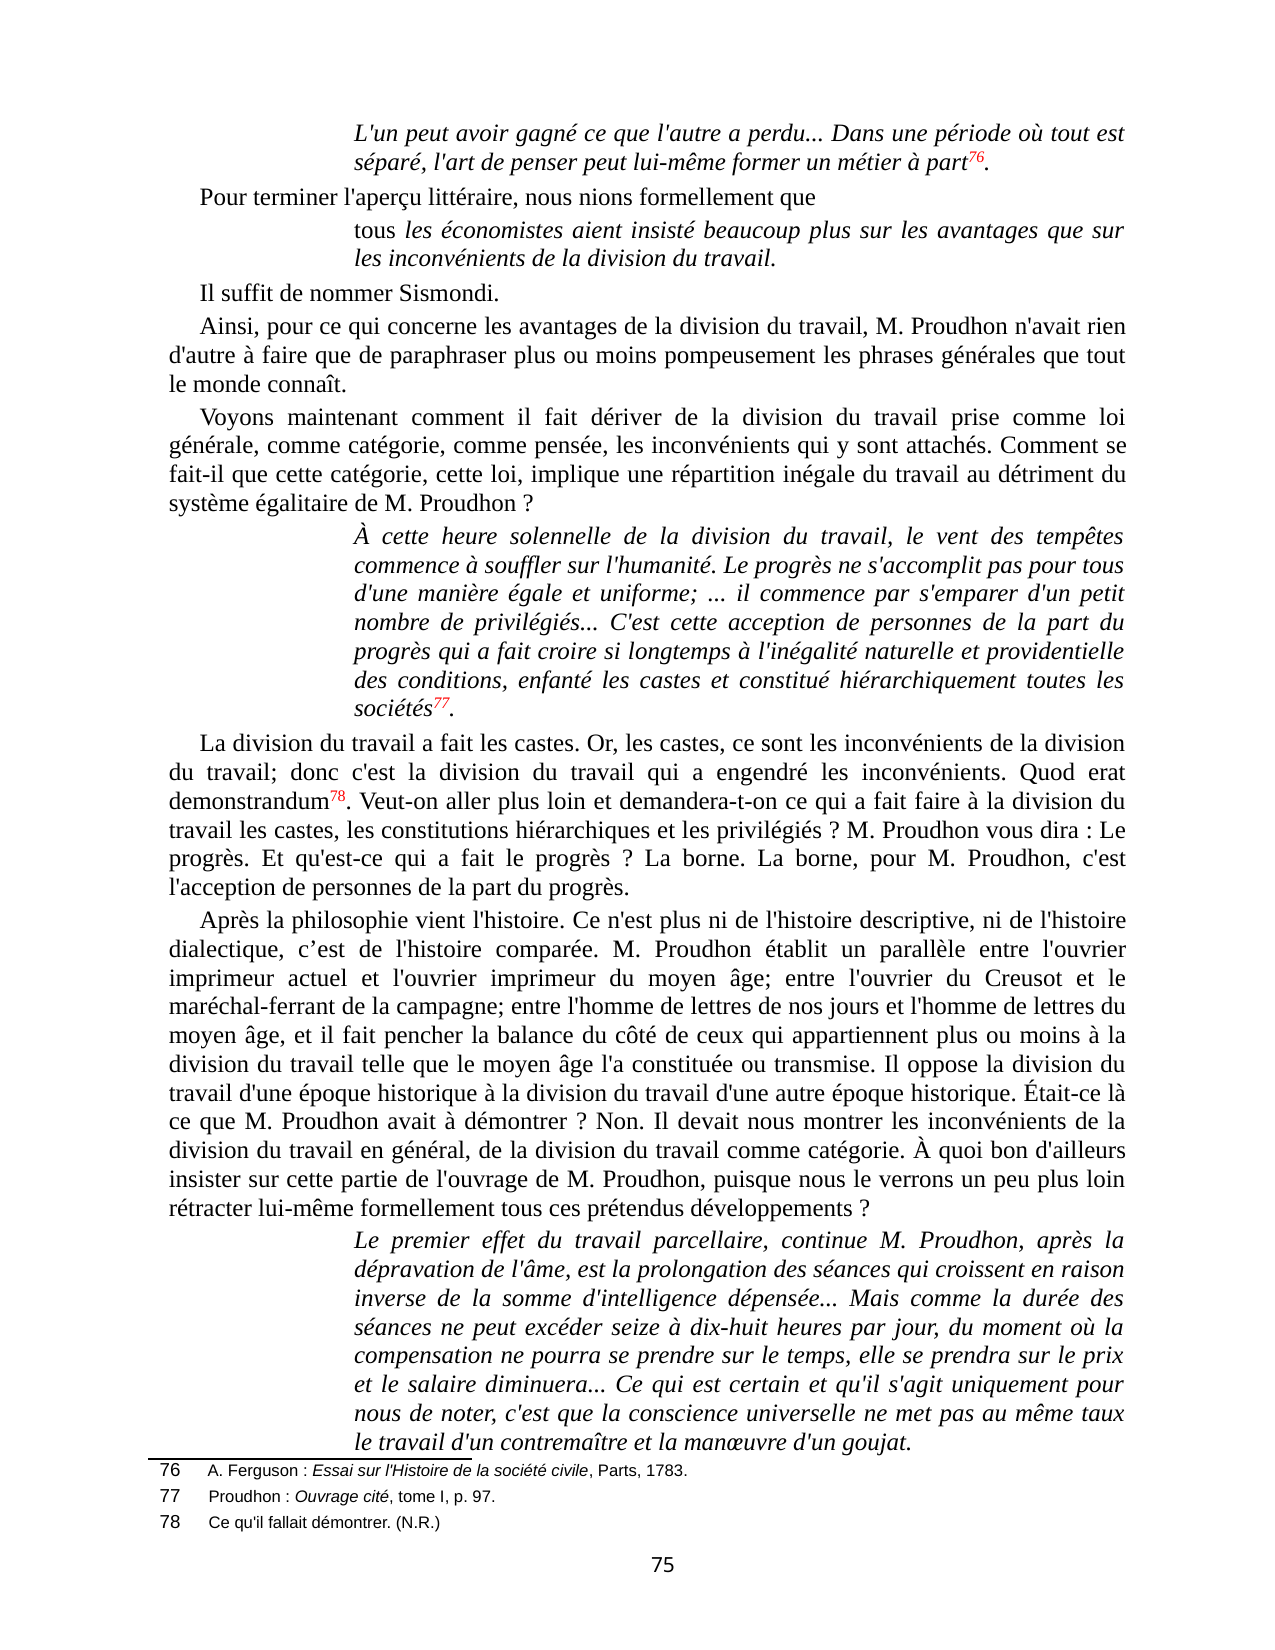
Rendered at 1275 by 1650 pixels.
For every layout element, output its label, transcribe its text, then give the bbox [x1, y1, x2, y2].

text Proudhon : Ouvrage cité, tome I, p. 97. [130, 1485, 1098, 1506]
text La division du travail a fait les castes. Or, les castes, ce sont les inconvénients de la division du travail; donc c'est la division du travail qui a engendré les inconvénients. Quod erat demonstrandum. Veut-on aller plus loin et demandera-t-on ce qui a fait faire à la division du travail les castes, les constitutions hiérarchiques et les privilégiés ? M. Proudhon vous dira : Le progrès. Et qu'est-ce qui a fait le progrès ? La borne. La borne, pour M. Proudhon, c'est l'acception de personnes de la part du progrès. [168, 728, 1127, 901]
text Ainsi, pour ce qui concerne les avantages de la division du travail, M. Proudhon n'avait rien d'autre à faire que de paraphraser plus ou moins pompeusement les phrases générales que tout le monde connaît. [168, 311, 1127, 398]
text Il suffit de nommer Sismondi. [168, 278, 1127, 307]
text Ce qu'il fallait démontrer. (N.R.) [130, 1510, 1098, 1532]
text A. Ferguson : Essai sur l'Histoire de la société civile, Parts, 1783. [130, 1459, 1098, 1481]
text À cette heure solennelle de la division du travail, le vent des tempêtes commence à souffler sur l'humanité. Le progrès ne s'accomplit pas pour tous d'une manière égale et uniforme; ... il commence par s'emparer d'un petit nombre de privilégiés... C'est cette acception de personnes de la part du progrès qui a fait croire si longtemps à l'inégalité naturelle et providentielle des conditions, enfanté les castes et constitué hiérarchiquement toutes les sociétés. [354, 521, 1127, 722]
text Voyons maintenant comment il fait dériver de la division du travail prise comme loi générale, comme catégorie, comme pensée, les inconvénients qui y sont attachés. Comment se fait-il que cette catégorie, cette loi, implique une répartition inégale du travail au détriment du système égalitaire de M. Proudhon ? [168, 402, 1127, 517]
text Après la philosophie vient l'histoire. Ce n'est plus ni de l'histoire descriptive, ni de l'histoire dialectique, c’est de l'histoire comparée. M. Proudhon établit un parallèle entre l'ouvrier imprimeur actuel et l'ouvrier imprimeur du moyen âge; entre l'ouvrier du Creusot et le maréchal-ferrant de la campagne; entre l'homme de lettres de nos jours et l'homme de lettres du moyen âge, et il fait pencher la balance du côté de ceux qui appartiennent plus ou moins à la division du travail telle que le moyen âge l'a constituée ou transmise. Il oppose la division du travail d'une époque historique à la division du travail d'une autre époque historique. Était-ce là ce que M. Proudhon avait à démontrer ? Non. Il devait nous montrer les inconvénients de la division du travail en général, de la division du travail comme catégorie. À quoi bon d'ailleurs insister sur cette partie de l'ouvrage de M. Proudhon, puisque nous le verrons un peu plus loin rétracter lui-même formellement tous ces prétendus développements ? [168, 905, 1127, 1221]
text Le premier effet du travail parcellaire, continue M. Proudhon, après la dépra­vation de l'âme, est la prolongation des séances qui croissent en raison inverse de la somme d'intelligence dépensée... Mais comme la durée des séances ne peut excéder seize à dix-huit heures par jour, du moment où la compensation ne pourra se prendre sur le temps, elle se prendra sur le prix et le salaire diminuera... Ce qui est certain et qu'il s'agit uniquement pour nous de noter, c'est que la conscience universelle ne met pas au même taux le travail d'un contremaître et la manœuvre d'un goujat. [354, 1226, 1127, 1456]
text tous les économistes aient insisté beaucoup plus sur les avantages que sur les incon­vénients de la division du travail. [354, 215, 1127, 272]
text L'un peut avoir gagné ce que l'autre a perdu... Dans une période où tout est séparé, l'art de penser peut lui-même former un métier à part. [354, 118, 1127, 176]
text Pour terminer l'aperçu littéraire, nous nions formellement que [168, 182, 1127, 211]
